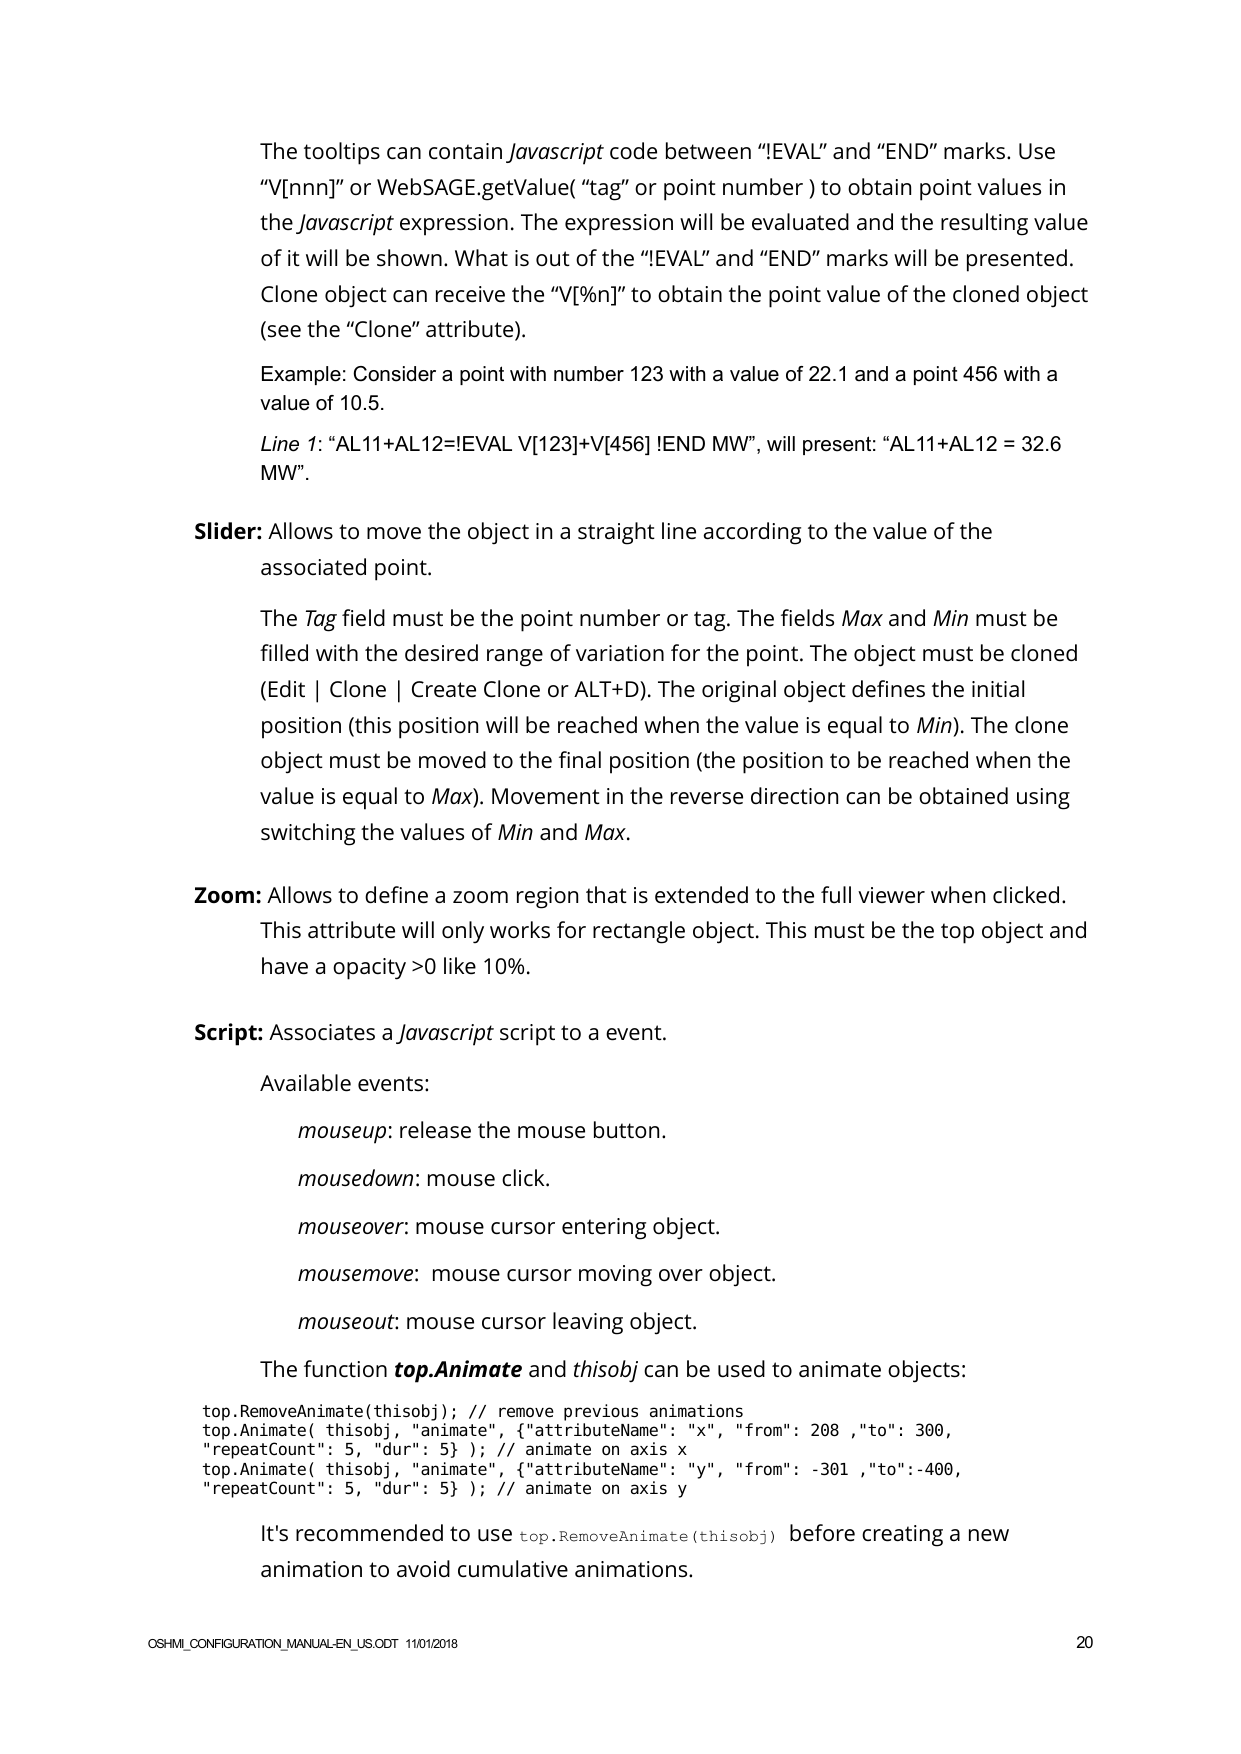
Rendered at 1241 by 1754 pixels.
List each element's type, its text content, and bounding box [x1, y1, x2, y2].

text top.Animate( thisobj, "animate", {"attributeName": "y", "from": -301 ,"to":-400, "repeatCount": 5, "dur": 5} ); // animate on axis y [202, 1460, 1093, 1498]
text Example: Consider a point with number 123 with a value of 22.1 and a point 456 with a value of 10.5. [260, 362, 1093, 415]
text top.Animate( thisobj, "animate", {"attributeName": "x", "from": 208 ,"to": 300, "repeatCount": 5, "dur": 5} ); // animate on axis x [202, 1421, 1093, 1460]
text Slider: Allows to move the object in a straight line according to the value of the associated point. [194, 516, 1093, 582]
text mousemove: mouse cursor moving over object. [298, 1258, 1093, 1288]
text The tooltips can contain Javascript code between “!EVAL” and “END” marks. Use “V[nnn]” or WebSAGE.getValue( “tag” or point number ) to obtain point values in the Javascript expression. The expression will be evaluated and the resulting value of it will be shown. What is out of the “!EVAL” and “END” marks will be presented. Clone object can receive the “V[%n]” to obtain the point value of the cloned object (see the “Clone” attribute). [260, 136, 1093, 344]
text mouseover: mouse cursor entering object. [298, 1211, 1093, 1241]
text The Tag field must be the point number or tag. The fields Max and Min must be filled with the desired range of variation for the point. The object must be cloned (Edit | Clone | Create Clone or ALT+D). The original object defines the initial position (this position will be reached when the value is equal to Min). The clone object must be moved to the final position (the position to be reached when the value is equal to Max). Movement in the reverse direction can be obtained using switching the values of Min and Max. [260, 603, 1093, 847]
text Script: Associates a Javascript script to a event. [194, 1017, 1093, 1047]
text It's recommended to use top.RemoveAnimate(thisobj) before creating a new animation to avoid cumulative animations. [260, 1518, 1093, 1583]
text mousedown: mouse click. [298, 1163, 1093, 1193]
text top.RemoveAnimate(thisobj); // remove previous animations [202, 1402, 1093, 1421]
text The function top.Animate and thisobj can be used to animate objects: [260, 1354, 1093, 1384]
text Line 1: “AL11+AL12=!EVAL V[123]+V[456] !END MW”, will present: “AL11+AL12 = 32.6 MW”. [260, 432, 1093, 484]
text Zoom: Allows to define a zoom region that is extended to the full viewer when clicked. This attribute will only works for rectangle object. This must be the top object and have a opacity >0 like 10%. [194, 880, 1093, 981]
text mouseout: mouse cursor leaving object. [298, 1306, 1093, 1336]
text Available events: [260, 1068, 1093, 1097]
text mouseup: release the mouse button. [298, 1115, 1093, 1145]
